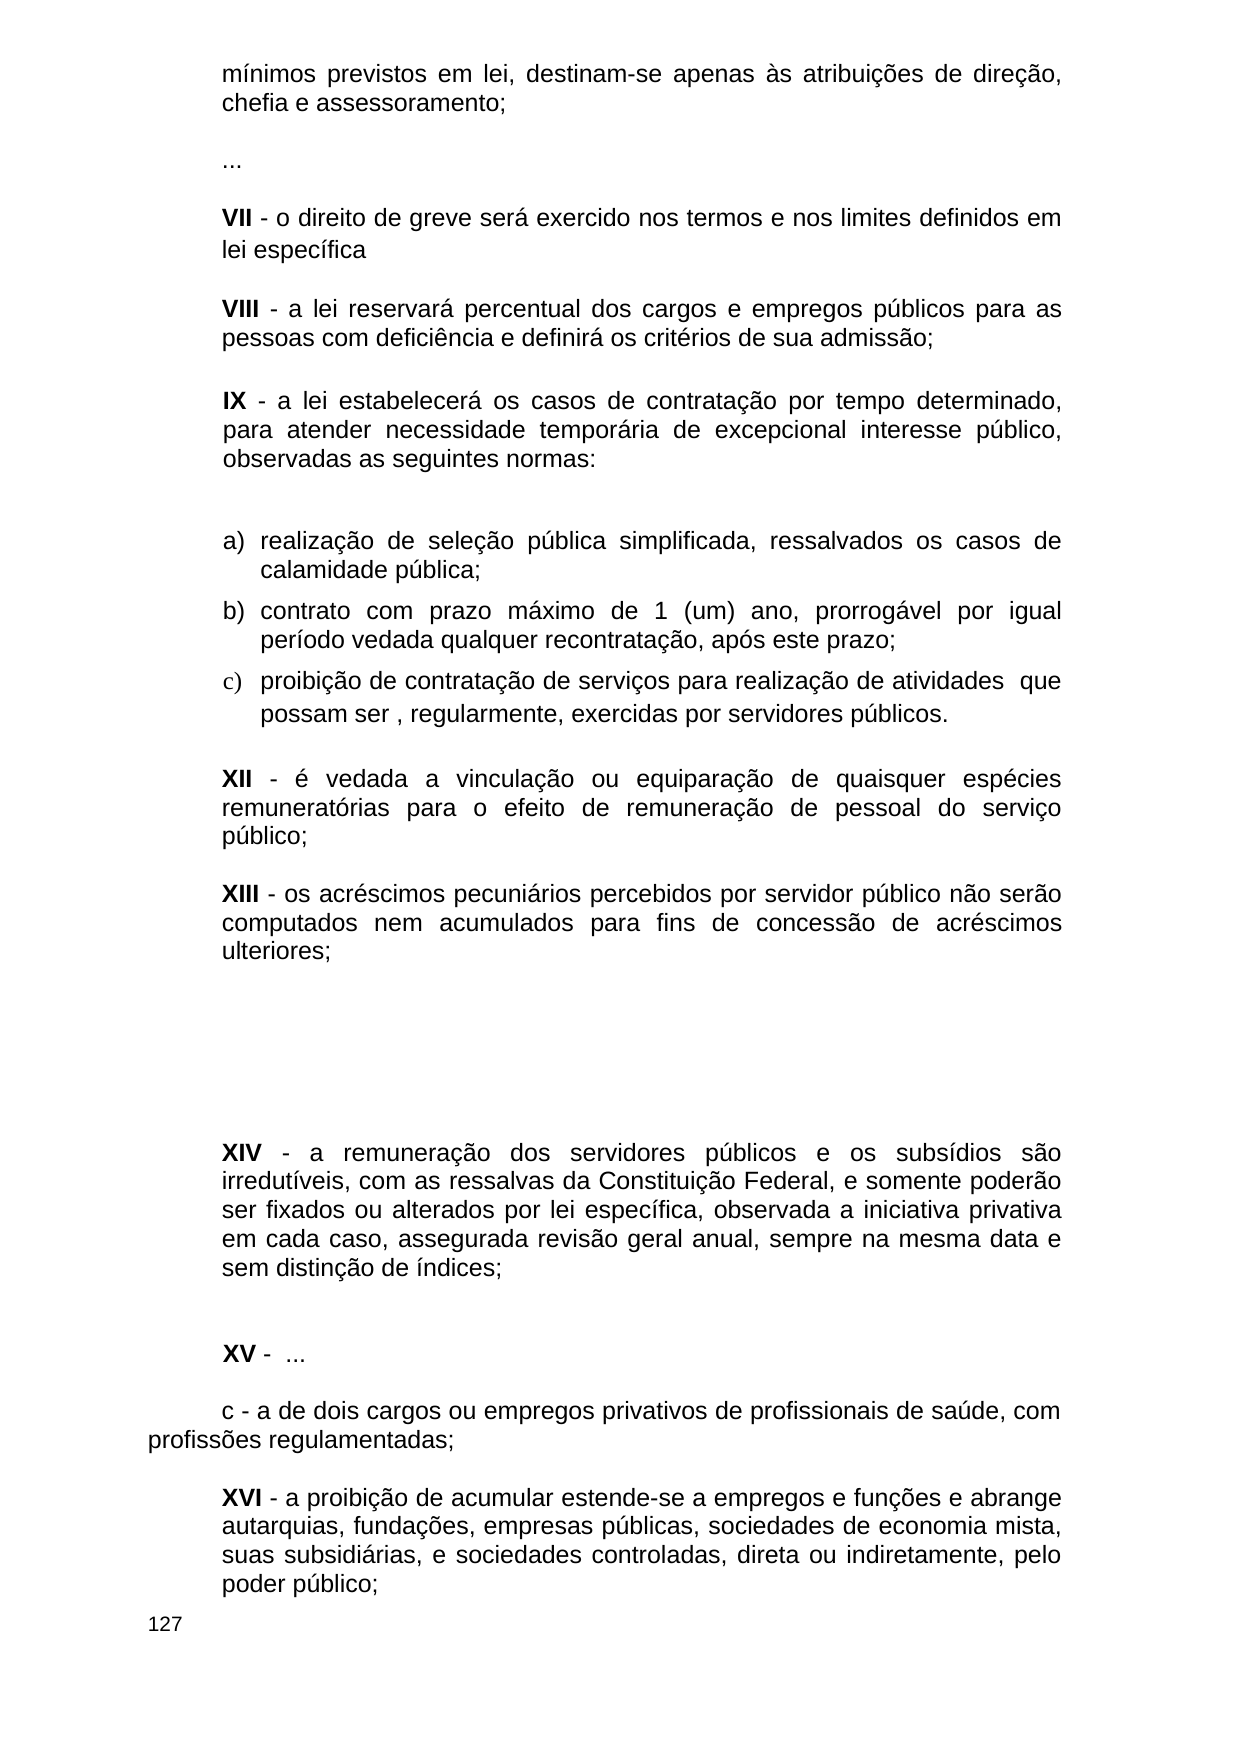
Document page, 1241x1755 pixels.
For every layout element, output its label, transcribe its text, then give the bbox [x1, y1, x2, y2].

text VII - o direito de greve será exercido nos termos e nos limites definidos em lei específica [222, 203, 1063, 265]
list proibição de contratação de serviços para realização de atividades que possam ser , regularmente, exercidas por servidores públicos. [223, 666, 1063, 729]
list contrato com prazo máximo de 1 (um) ano, prorrogável por igual período vedada qualquer recontratação, após este prazo; [223, 596, 1063, 654]
text VIII - a lei reservará percentual dos cargos e empregos públicos para as pessoas com deficiência e definirá os critérios de sua admissão; [222, 294, 1063, 351]
list realização de seleção pública simplificada, ressalvados os casos de calamidade pública; [223, 526, 1063, 584]
text XII - é vedada a vinculação ou equiparação de quaisquer espécies remuneratórias para o efeito de remuneração de pessoal do serviço público; [222, 764, 1063, 850]
text XVI - a proibição de acumular estende-se a empregos e funções e abrange autarquias, fundações, empresas públicas, sociedades de economia mista, suas subsidiárias, e sociedades controladas, direta ou indiretamente, pelo poder público; [222, 1482, 1063, 1597]
text XV - ... [223, 1339, 1063, 1367]
text c - a de dois cargos ou empregos privativos de profissionais de saúde, com profissões regulamentadas; [148, 1396, 1063, 1454]
text XIV - a remuneração dos servidores públicos e os subsídios são irredutíveis, com as ressalvas da Constituição Federal, e somente poderão ser fixados ou alterados por lei específica, observada a iniciativa privativa em cada caso, assegurada revisão geral anual, sempre na mesma data e sem distinção de índices; [222, 1137, 1063, 1281]
text ... [222, 145, 1063, 174]
text IX - a lei estabelecerá os casos de contratação por tempo determinado, para atender necessidade temporária de excepcional interesse público, observadas as seguintes normas: [223, 386, 1063, 473]
text XIII - os acréscimos pecuniários percebidos por servidor público não serão computados nem acumulados para fins de concessão de acréscimos ulteriores; [222, 879, 1063, 965]
text mínimos previstos em lei, destinam-se apenas às atribuições de direção, chefia e assessoramento; [222, 59, 1063, 117]
